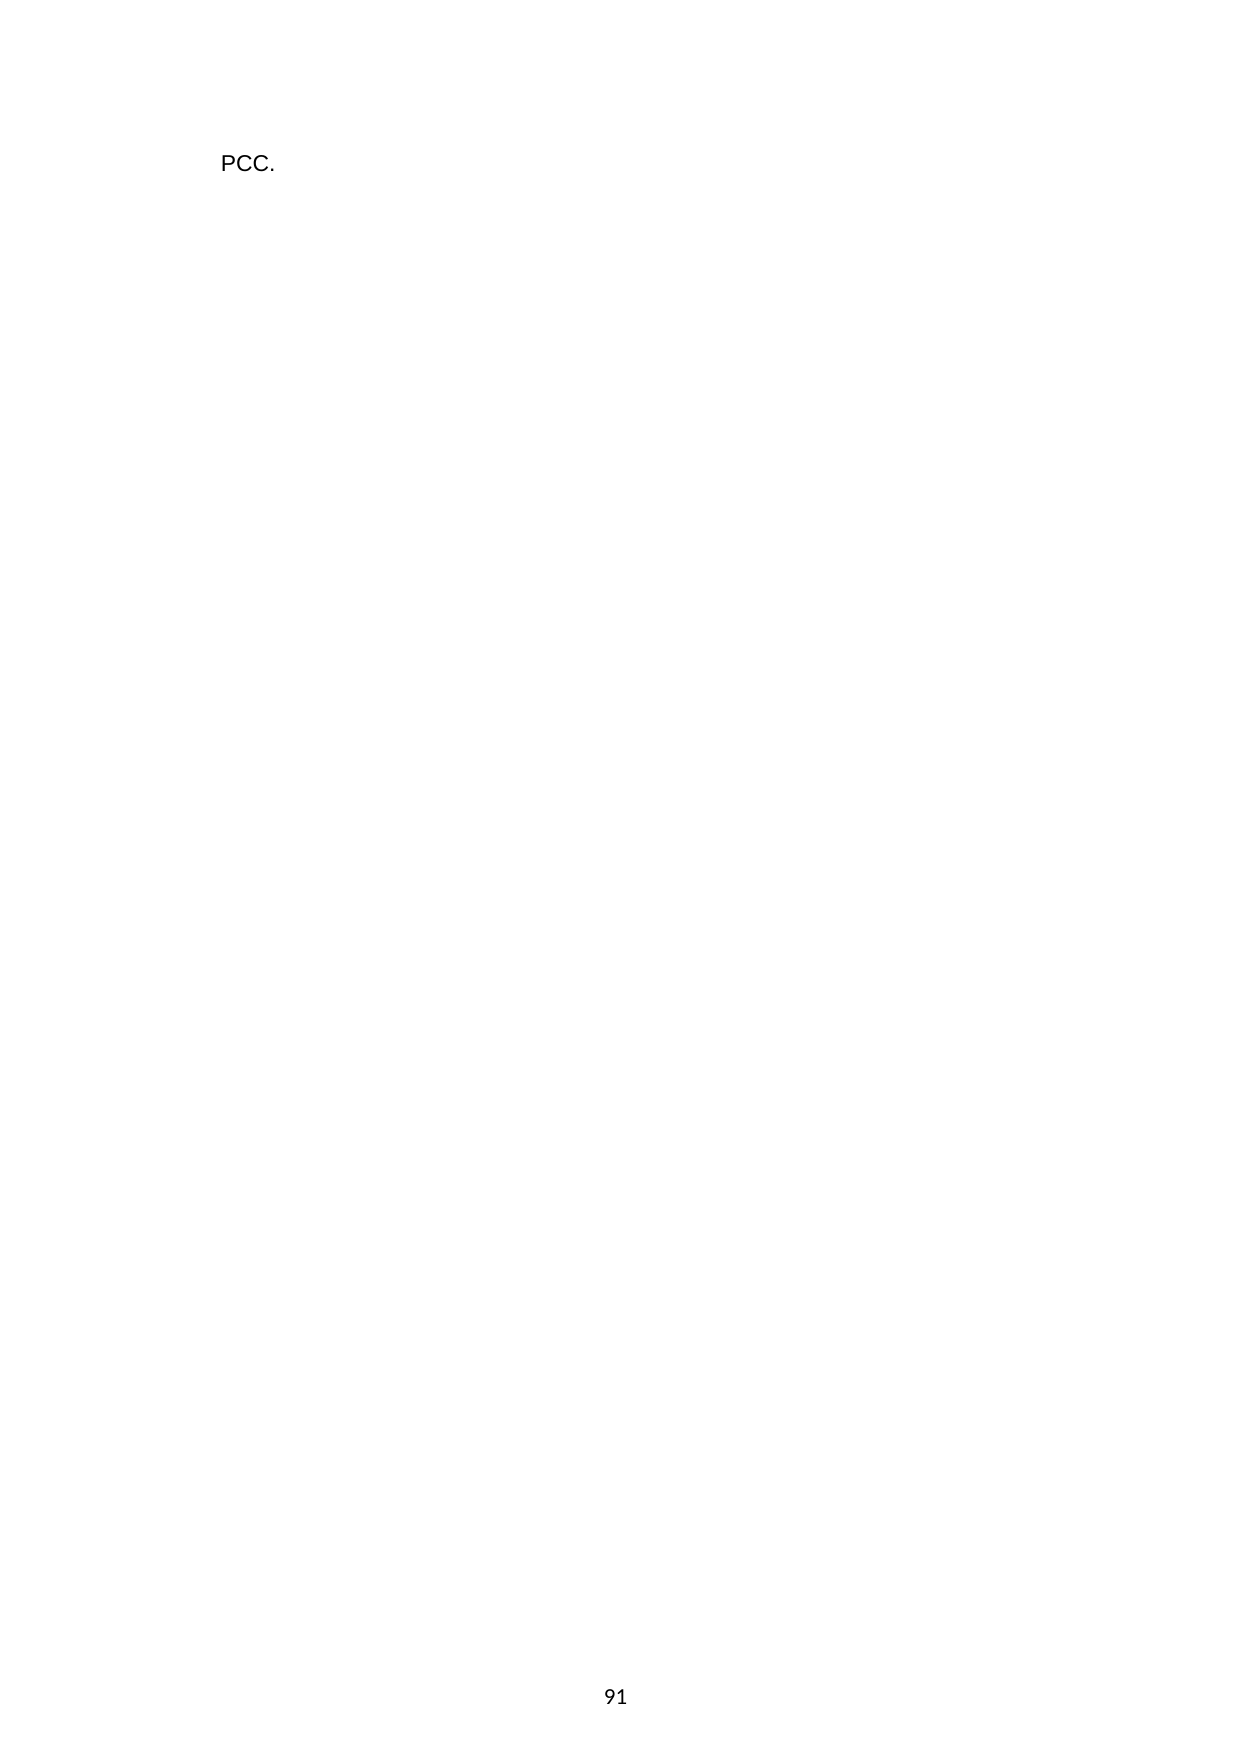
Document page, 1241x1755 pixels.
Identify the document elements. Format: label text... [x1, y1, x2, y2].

list PCC. [221, 150, 1094, 176]
